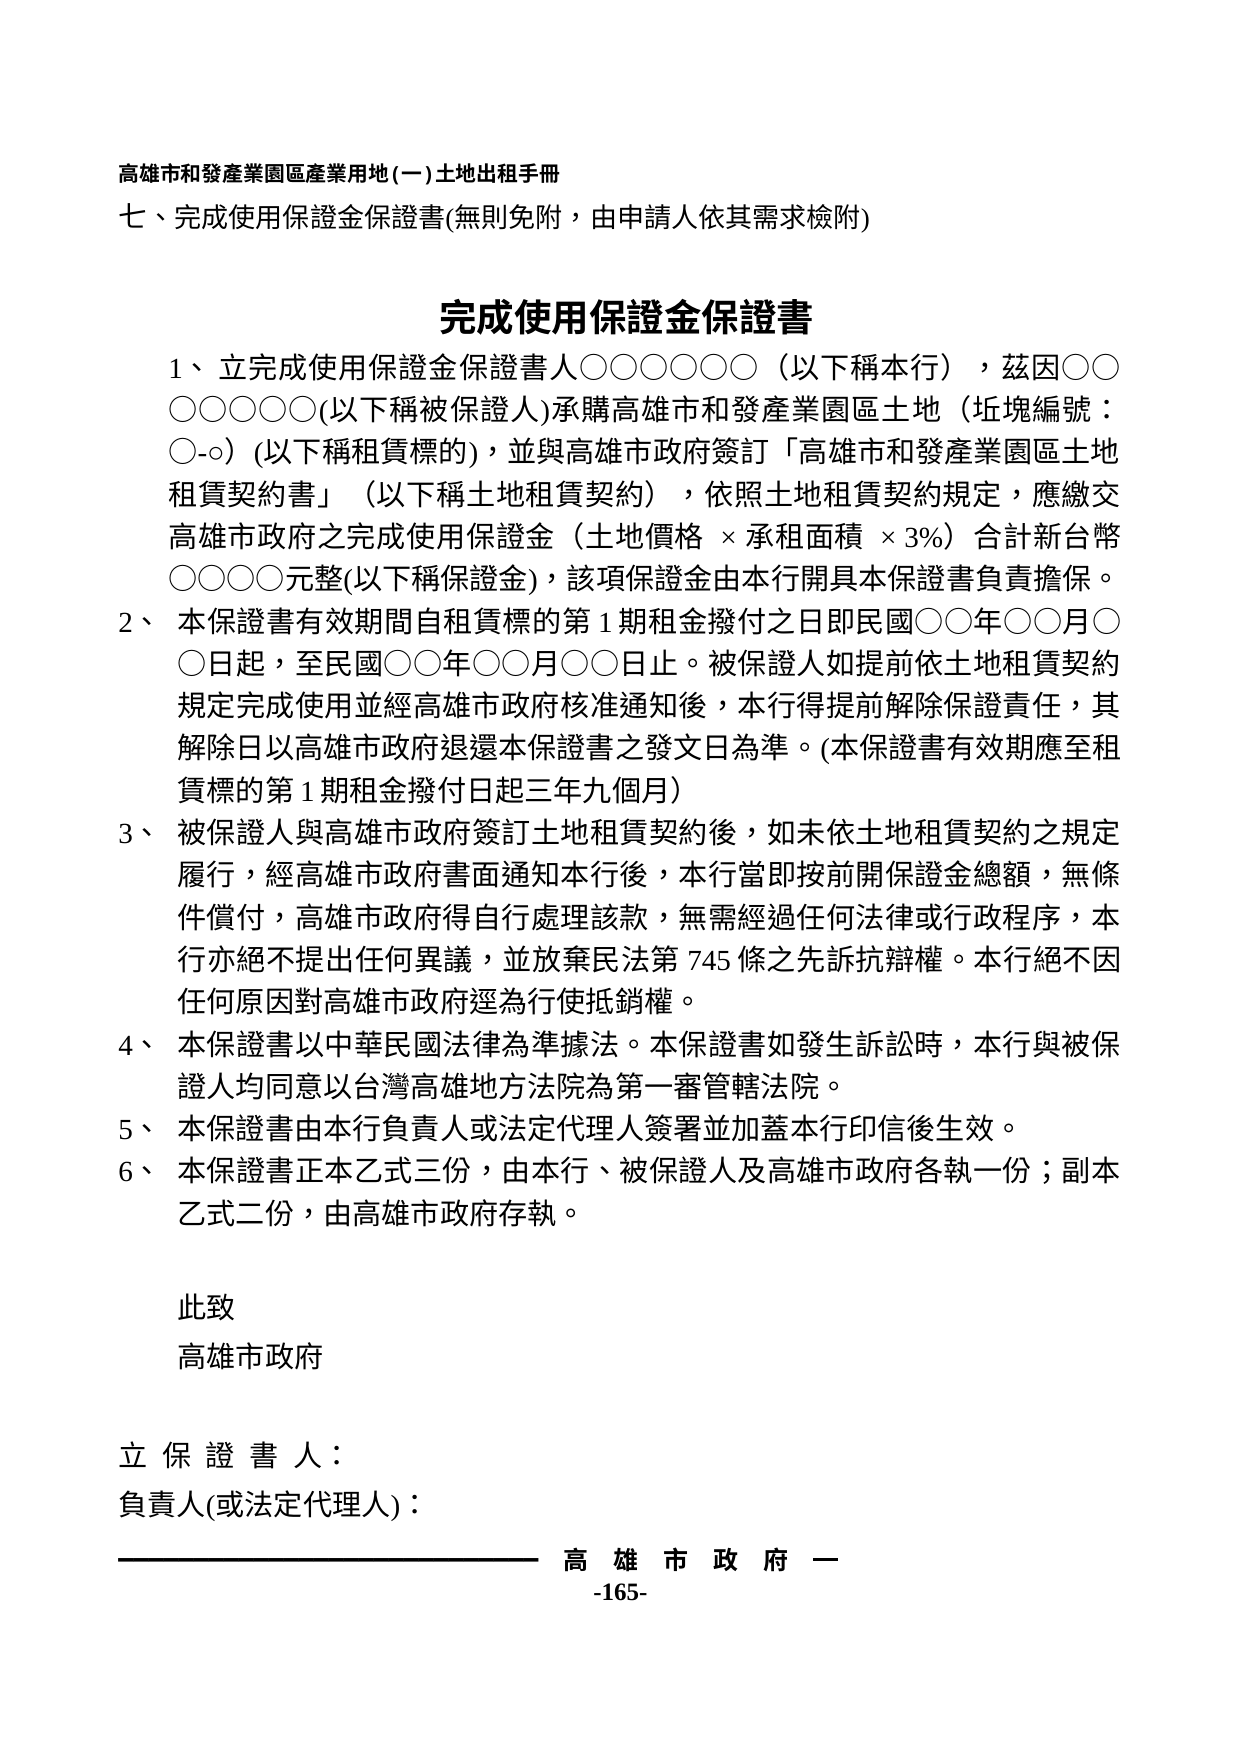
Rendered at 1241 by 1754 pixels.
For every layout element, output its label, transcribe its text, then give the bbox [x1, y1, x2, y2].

list 本保證書由本行負責人或法定代理人簽署並加蓋本行印信後生效。 [118, 1106, 1122, 1148]
list 本保證書以中華民國法律為準據法。本保證書如發生訴訟時，本行與被保證人均同意以台灣高雄地方法院為第一審管轄法院。 [118, 1021, 1122, 1106]
list 立完成使用保證金保證書人○○○○○○（以下稱本行），茲因○○○○○○○(以下稱被保證人)承購高雄市和發產業園區土地（坵塊編號：○-○）(以下稱租賃標的)，並與高雄市政府簽訂「高雄市和發產業園區土地租賃契約書」（以下稱土地租賃契約），依照土地租賃契約規定，應繳交高雄市政府之完成使用保證金（土地價格 × 承租面積 × 3%）合計新台幣○○○○元整(以下稱保證金)，該項保證金由本行開具本保證書負責擔保。 [168, 344, 1122, 598]
text 此致 [177, 1285, 1122, 1327]
list 被保證人與高雄市政府簽訂土地租賃契約後，如未依土地租賃契約之規定履行，經高雄市政府書面通知本行後，本行當即按前開保證金總額，無條件償付，高雄市政府得自行處理該款，無需經過任何法律或行政程序，本行亦絕不提出任何異議，並放棄民法第745條之先訴抗辯權。本行絕不因任何原因對高雄市政府逕為行使抵銷權。 [118, 809, 1122, 1021]
text 完成使用保證金保證書 [131, 298, 1122, 339]
text 高雄市政府 [177, 1334, 1122, 1376]
text 立 保 證 書 人： [118, 1433, 1122, 1474]
list 本保證書正本乙式三份，由本行、被保證人及高雄市政府各執一份；副本乙式二份，由高雄市政府存執。 [118, 1148, 1122, 1232]
list 本保證書有效期間自租賃標的第1期租金撥付之日即民國○○年○○月○○日起，至民國○○年○○月○○日止。被保證人如提前依土地租賃契約規定完成使用並經高雄市政府核准通知後，本行得提前解除保證責任，其解除日以高雄市政府退還本保證書之發文日為準。(本保證書有效期應至租賃標的第1期租金撥付日起三年九個月） [118, 598, 1122, 809]
text 七、完成使用保證金保證書(無則免附，由申請人依其需求檢附) [118, 194, 1122, 236]
text 負責人(或法定代理人)： [118, 1482, 1122, 1524]
